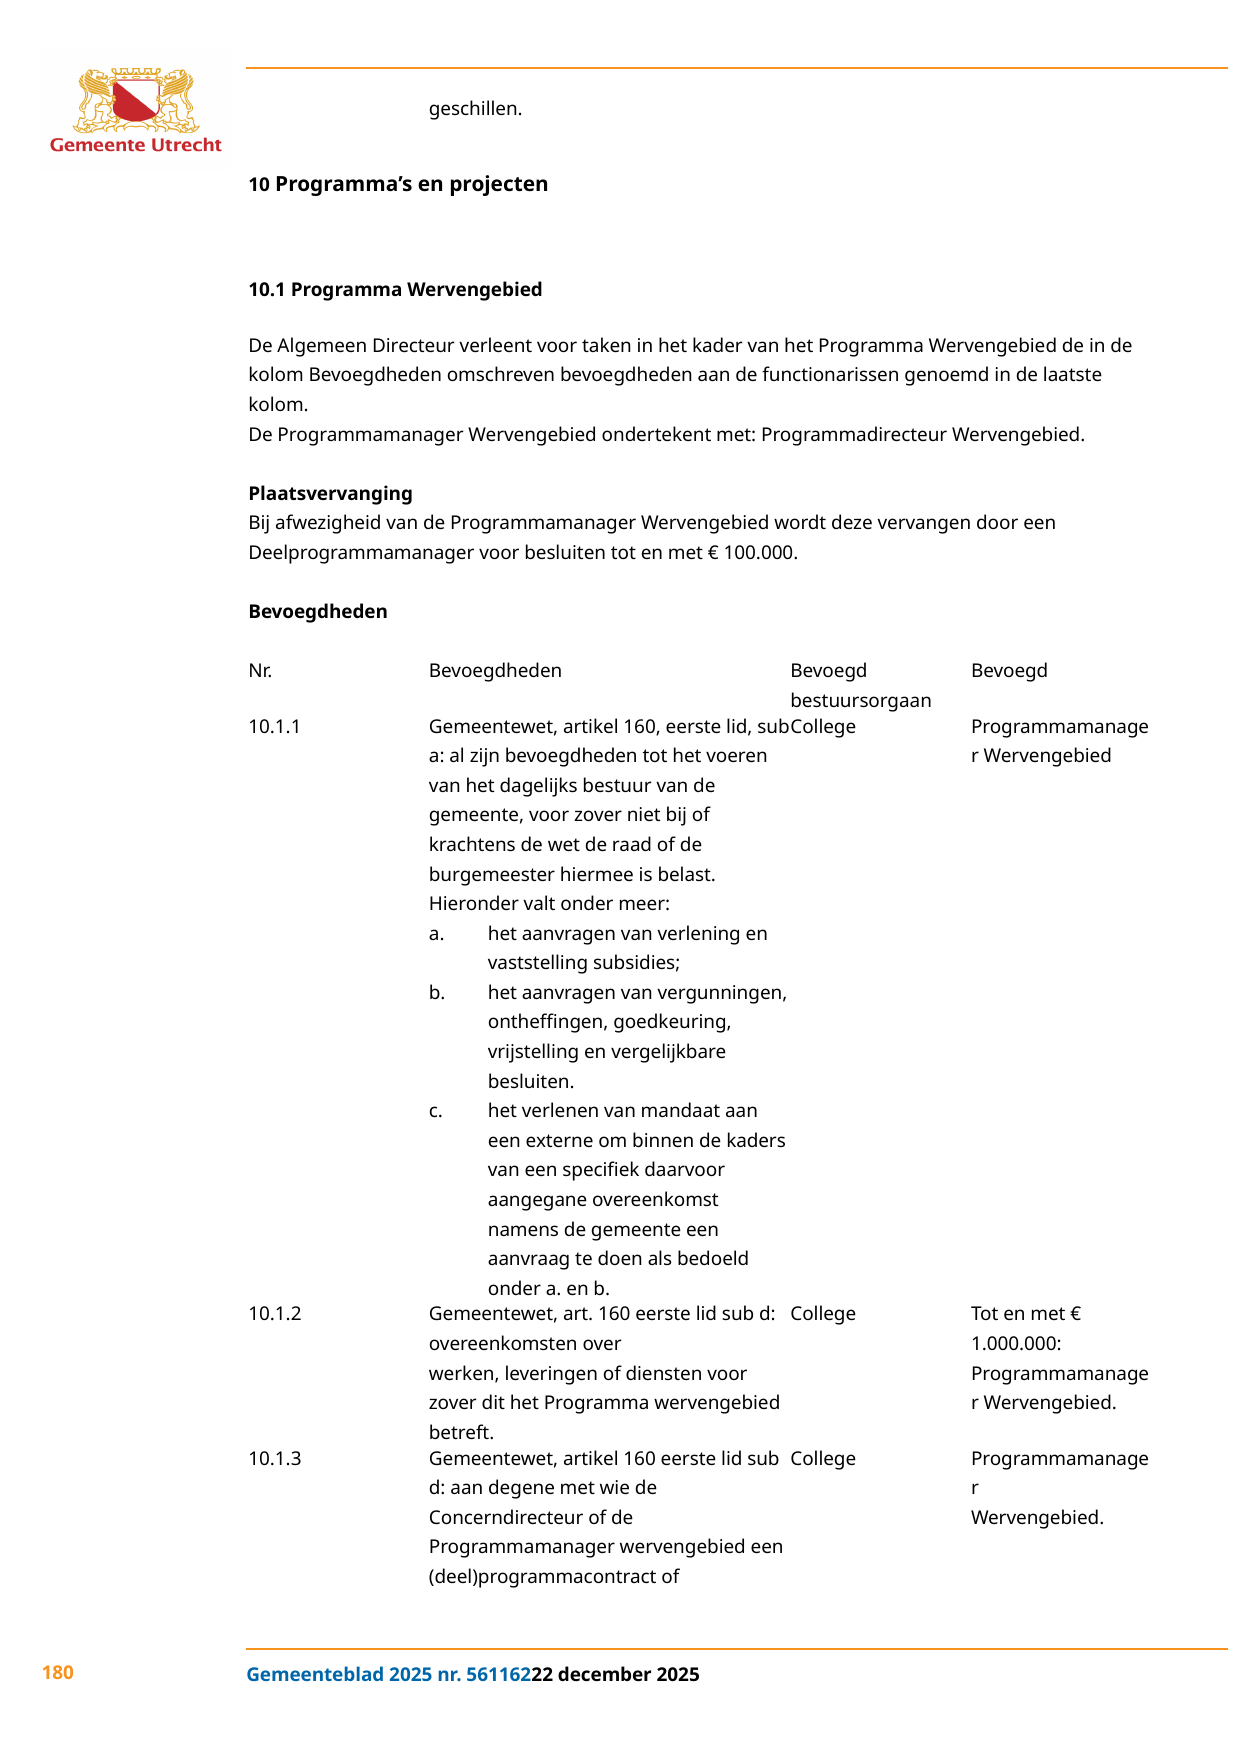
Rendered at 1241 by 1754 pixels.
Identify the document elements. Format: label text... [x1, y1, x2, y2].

table_cell College [790, 1301, 971, 1445]
table_cell College [790, 713, 971, 1301]
table_cell 10.1.3 [248, 1445, 429, 1589]
text Bevoegdheden [248, 598, 1152, 624]
table_header Bevoegdheden [429, 658, 790, 713]
table_cell Gemeentewet, art. 160 eerste lid sub d: overeenkomsten over werken, leveringen of diensten voor zover dit het Programma wervengebied betreft. [429, 1301, 790, 1445]
table_header Bevoegd bestuursorgaan [790, 658, 971, 713]
table_cell [782, 95, 963, 121]
text 10 Programma’s en projecten [248, 169, 1152, 198]
picture [41, 47, 231, 172]
table_cell Gemeentewet, artikel 160 eerste lid sub d: aan degene met wie de Concerndirecteur of de Programmamanager wervengebied een (deel)programmacontract of [429, 1445, 790, 1589]
text Plaatsvervanging [248, 480, 1152, 506]
table_cell Programmamanager Wervengebied. [971, 1445, 1152, 1589]
table_cell College [790, 1445, 971, 1589]
table_cell [248, 95, 429, 121]
text Bij afwezigheid van de Programmamanager Wervengebied wordt deze vervangen door een Deelprogrammamanager voor besluiten tot en met € 100.000. [248, 509, 1152, 565]
table_cell Gemeentewet, artikel 160, eerste lid, sub a: al zijn bevoegdheden tot het voeren van het dagelijks bestuur van de gemeente, voor zover niet bij of krachtens de wet de raad of de burgemeester hiermee is belast. Hieronder valt onder meer: het aanvragen van verlening en vaststelling subsidies; het aanvragen van vergunningen, ontheffingen, goedkeuring, vrijstelling en vergelijkbare besluiten. het verlenen van mandaat aan een externe om binnen de kaders van een specifiek daarvoor aangegane overeenkomst namens de gemeente een aanvraag te doen als bedoeld onder a. en b. [429, 713, 790, 1301]
table_cell 10.1.2 [248, 1301, 429, 1445]
text De Algemeen Directeur verleent voor taken in het kader van het Programma Wervengebied de in de kolom Bevoegdheden omschreven bevoegdheden aan de functionarissen genoemd in de laatste kolom. [248, 332, 1152, 417]
table_cell 10.1.1 [248, 713, 429, 1301]
text De Programmamanager Wervengebied ondertekent met: Programmadirecteur Wervengebied. [248, 421, 1152, 446]
table_cell Tot en met € 1.000.000: Programmamanager Wervengebied. [971, 1301, 1152, 1445]
table_cell Programmamanager Wervengebied [971, 713, 1152, 1301]
table_cell [963, 95, 1152, 121]
text 10.1 Programma Wervengebied [248, 277, 1152, 302]
table_header Bevoegd [971, 658, 1152, 713]
table_cell geschillen. [429, 95, 782, 121]
table_header Nr. [248, 658, 429, 713]
